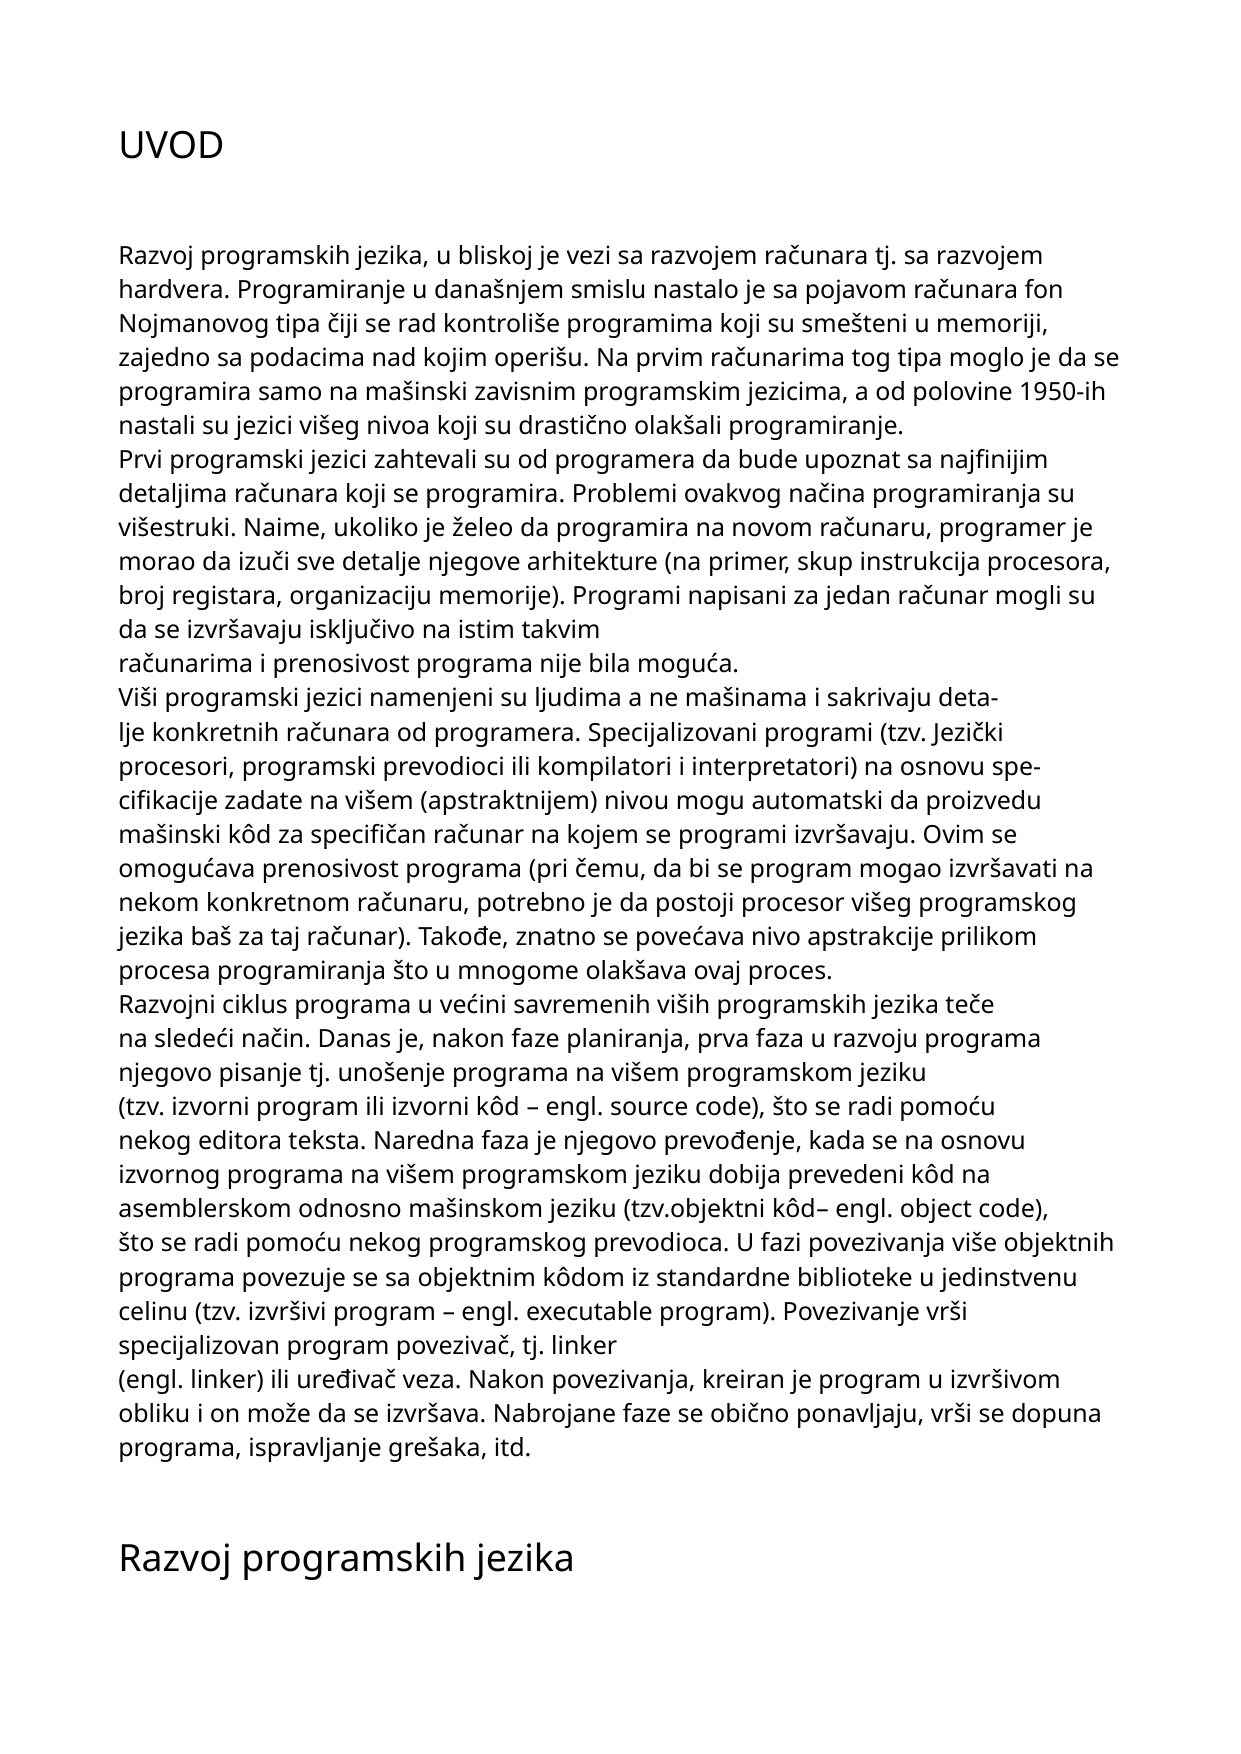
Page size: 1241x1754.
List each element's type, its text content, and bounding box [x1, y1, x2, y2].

text Razvojni ciklus programa u većini savremenih viših programskih jezika teče [118, 987, 1122, 1021]
text izvornog programa na višem programskom jeziku dobija prevedeni kôd na asemblerskom odnosno mašinskom jeziku (tzv.objektni kôd– engl. object code), [118, 1157, 1122, 1225]
text Prvi programski jezici zahtevali su od programera da bude upoznat sa najfinijim detaljima računara koji se programira. Problemi ovakvog načina programiranja su višestruki. Naime, ukoliko je želeo da programira na novom računaru, programer je morao da izuči sve detalje njegove arhitekture (na primer, skup instrukcija procesora, broj registara, organizaciju memorije). Programi napisani za jedan računar mogli su da se izvršavaju isključivo na istim takvim [118, 442, 1122, 646]
text Razvoj programskih jezika, u bliskoj je vezi sa razvojem računara tj. sa razvojem hardvera. Programiranje u današnjem smislu nastalo je sa pojavom računara fon Nojmanovog tipa čiji se rad kontroliše programima koji su smešteni u memoriji, zajedno sa podacima nad kojim operišu. Na prvim računarima tog tipa moglo je da se programira samo na mašinski zavisnim programskim jezicima, a od polovine 1950-ih nastali su jezici višeg nivoa koji su drastično olakšali programiranje. [118, 237, 1122, 442]
text mašinski kôd za specifičan računar na kojem se programi izvršavaju. Ovim se omogućava prenosivost programa (pri čemu, da bi se program mogao izvršavati na nekom konkretnom računaru, potrebno je da postoji procesor višeg programskog jezika baš za taj računar). Takođe, znatno se povećava nivo apstrakcije prilikom procesa programiranja što u mnogome olakšava ovaj proces. [118, 816, 1122, 987]
text što se radi pomoću nekog programskog prevodioca. U fazi povezivanja više objektnih programa povezuje se sa objektnim kôdom iz standardne biblioteke u jedinstvenu celinu (tzv. izvršivi program – engl. executable program). Povezivanje vrši specijalizovan program povezivač, tj. linker [118, 1225, 1122, 1361]
text na sledeći način. Danas je, nakon faze planiranja, prva faza u razvoju programa njegovo pisanje tj. unošenje programa na višem programskom jeziku [118, 1021, 1122, 1089]
text cifikacije zadate na višem (apstraktnijem) nivou mogu automatski da proizvedu [118, 782, 1122, 816]
text (tzv. izvorni program ili izvorni kôd – engl. source code), što se radi pomoću [118, 1089, 1122, 1123]
text lje konkretnih računara od programera. Specijalizovani programi (tzv. Jezički procesori, programski prevodioci ili kompilatori i interpretatori) na osnovu spe- [118, 714, 1122, 782]
text Razvoj programskih jezika [118, 1532, 1122, 1583]
text (engl. linker) ili uređivač veza. Nakon povezivanja, kreiran je program u izvršivom obliku i on može da se izvršava. Nabrojane faze se obično ponavljaju, vrši se dopuna programa, ispravljanje grešaka, itd. [118, 1361, 1122, 1463]
text računarima i prenosivost programa nije bila moguća. [118, 646, 1122, 680]
text Viši programski jezici namenjeni su ljudima a ne mašinama i sakrivaju deta- [118, 680, 1122, 714]
text nekog editora teksta. Naredna faza je njegovo prevođenje, kada se na osnovu [118, 1123, 1122, 1157]
text UVOD [118, 118, 1122, 169]
